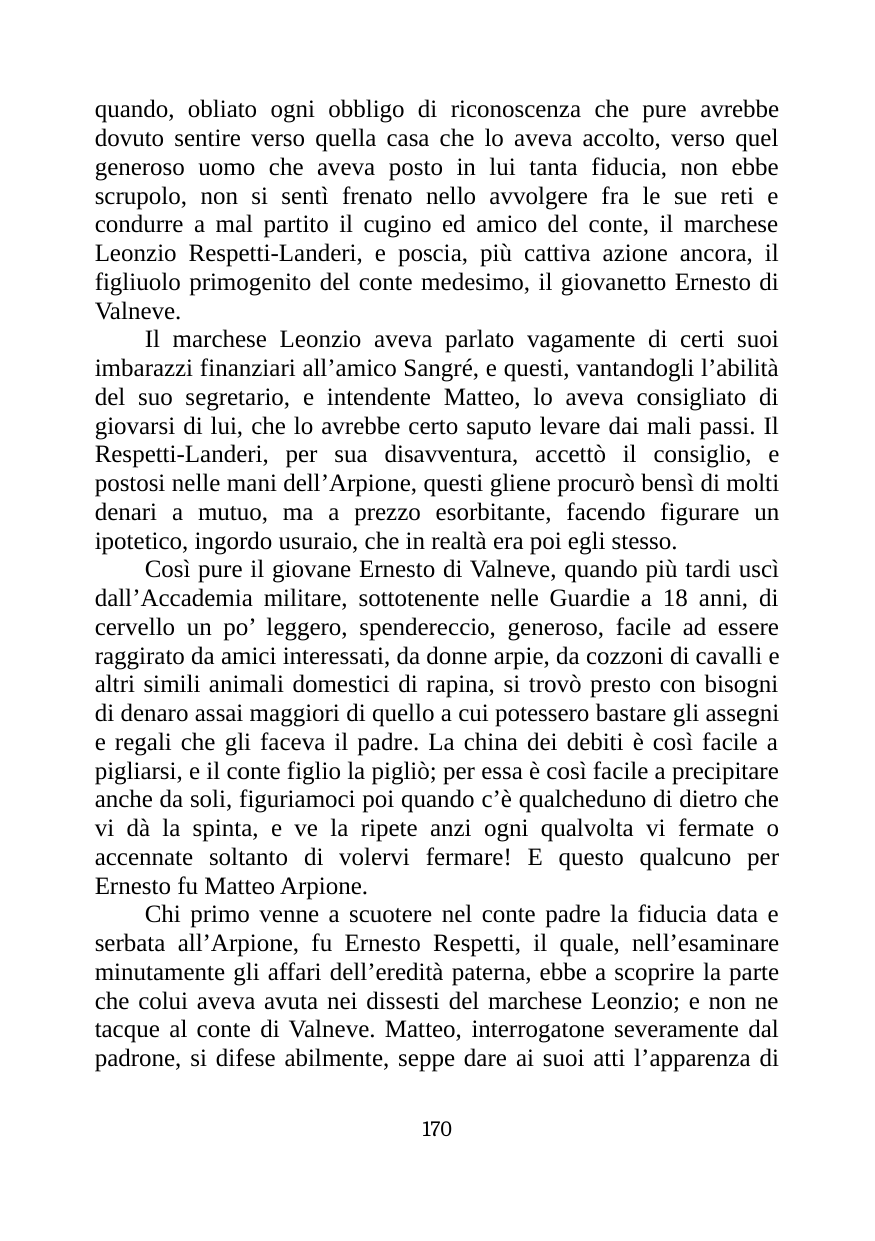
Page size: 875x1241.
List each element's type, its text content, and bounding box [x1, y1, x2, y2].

text Chi primo venne a scuotere nel conte padre la fiducia data e serbata all’Arpione, fu Ernesto Respetti, il quale, nell’esaminare minutamente gli affari dell’eredità paterna, ebbe a scoprire la parte che colui aveva avuta nei dissesti del marchese Leonzio; e non ne tacque al conte di Valneve. Matteo, interrogatone severamente dal padrone, si difese abilmente, seppe dare ai suoi atti l’apparenza di [94, 899, 779, 1072]
text quando, obliato ogni obbligo di riconoscenza che pure avrebbe dovuto sentire verso quella casa che lo aveva accolto, verso quel generoso uomo che aveva posto in lui tanta fiducia, non ebbe scrupolo, non si sentì frenato nello avvolgere fra le sue reti e condurre a mal partito il cugino ed amico del conte, il marchese Leonzio Respetti-Landeri, e poscia, più cattiva azione ancora, il figliuolo primogenito del conte medesimo, il giovanetto Ernesto di Valneve. [94, 94, 779, 324]
text Così pure il giovane Ernesto di Valneve, quando più tardi uscì dall’Accademia militare, sottotenente nelle Guardie a 18 anni, di cervello un po’ leggero, spendereccio, generoso, facile ad essere raggirato da amici interessati, da donne arpie, da cozzoni di cavalli e altri simili animali domestici di rapina, si trovò presto con bisogni di denaro assai maggiori di quello a cui potessero bastare gli assegni e regali che gli faceva il padre. La china dei debiti è così facile a pigliarsi, e il conte figlio la pigliò; per essa è così facile a precipitare anche da soli, figuriamoci poi quando c’è qualcheduno di dietro che vi dà la spinta, e ve la ripete anzi ogni qualvolta vi fermate o accennate soltanto di volervi fermare! E questo qualcuno per Ernesto fu Matteo Arpione. [94, 554, 779, 899]
text Il marchese Leonzio aveva parlato vagamente di certi suoi imbarazzi finanziari all’amico Sangré, e questi, vantandogli l’abilità del suo segretario, e intendente Matteo, lo aveva consigliato di giovarsi di lui, che lo avrebbe certo saputo levare dai mali passi. Il Respetti-Landeri, per sua disavventura, accettò il consiglio, e postosi nelle mani dell’Arpione, questi gliene procurò bensì di molti denari a mutuo, ma a prezzo esorbitante, facendo figurare un ipotetico, ingordo usuraio, che in realtà era poi egli stesso. [94, 324, 779, 554]
